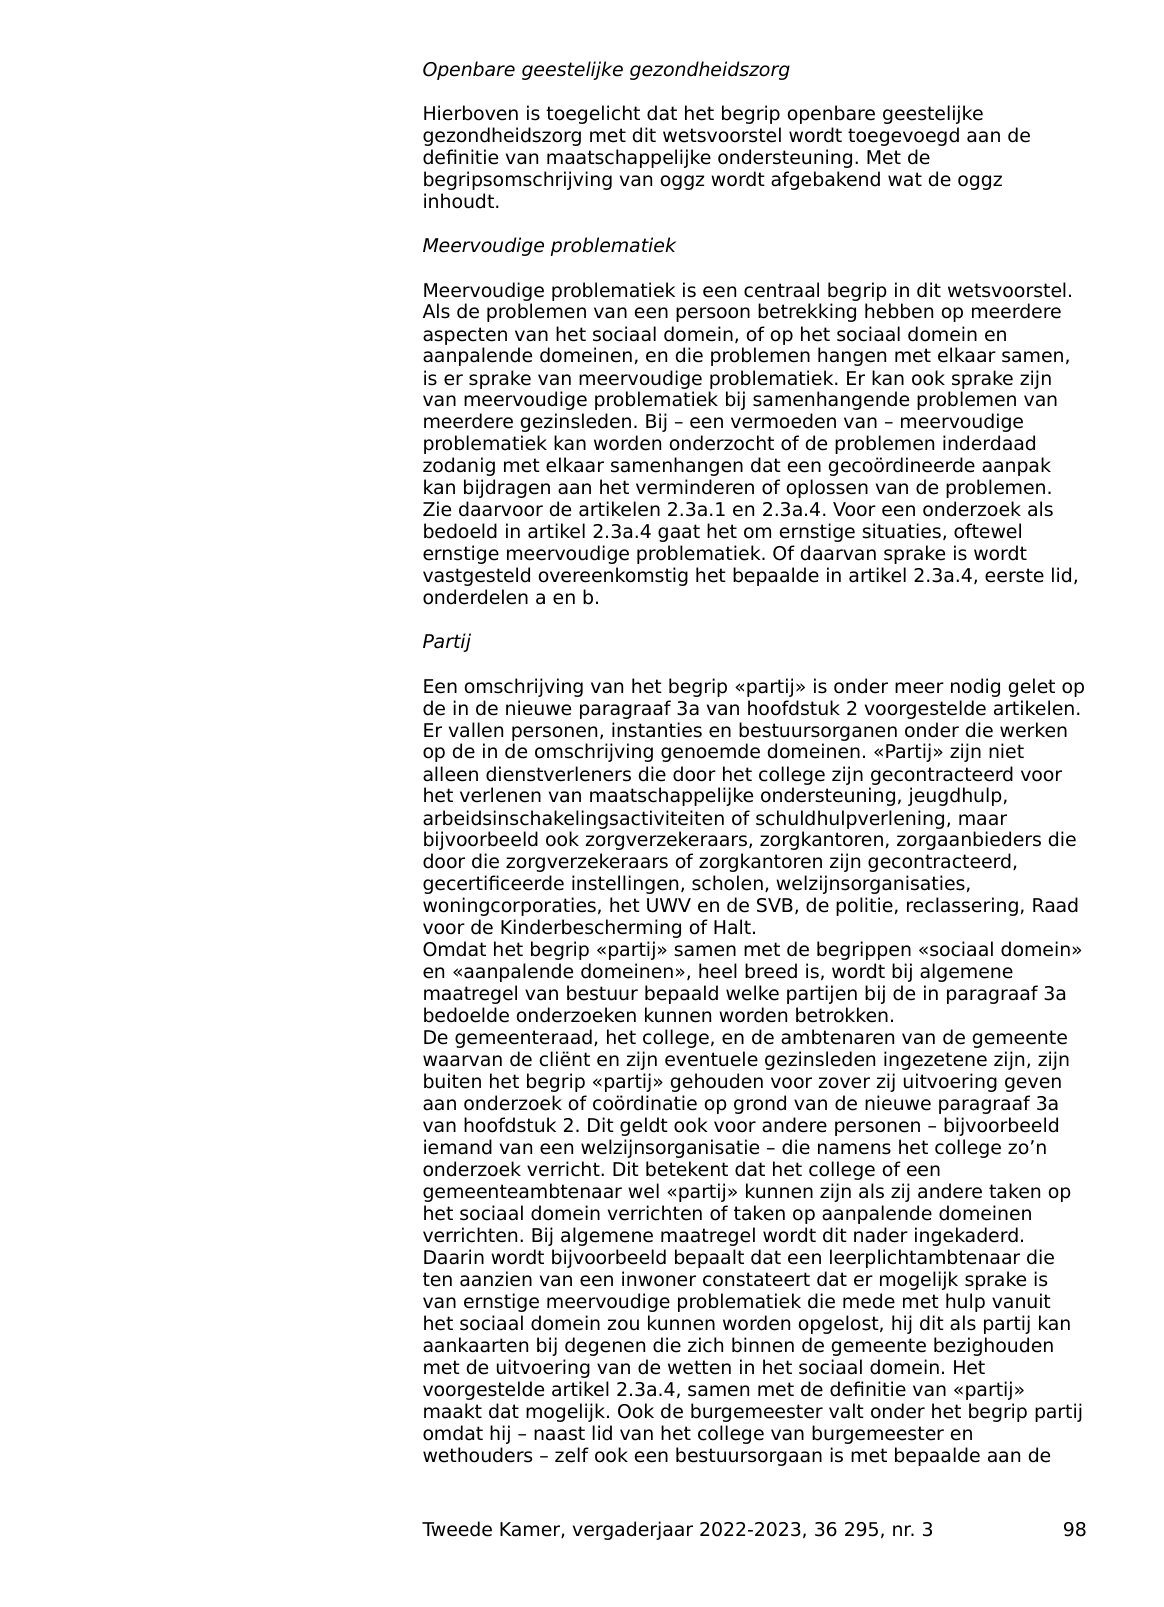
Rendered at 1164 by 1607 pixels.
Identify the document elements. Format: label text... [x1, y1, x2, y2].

subtitle Openbare geestelijke gezondheidszorg [422, 59, 1087, 81]
text Omdat het begrip «partij» samen met de begrippen «sociaal domein» en «aanpalende domeinen», heel breed is, wordt bij algemene maatregel van bestuur bepaald welke partijen bij de in paragraaf 3a bedoelde onderzoeken kunnen worden betrokken. [422, 939, 1087, 1027]
text Hierboven is toegelicht dat het begrip openbare geestelijke gezondheidszorg met dit wetsvoorstel wordt toegevoegd aan de definitie van maatschappelijke ondersteuning. Met de begripsomschrijving van oggz wordt afgebakend wat de oggz inhoudt. [422, 103, 1087, 213]
subtitle Partij [422, 631, 1087, 653]
text Meervoudige problematiek is een centraal begrip in dit wetsvoorstel. Als de problemen van een persoon betrekking hebben op meerdere aspecten van het sociaal domein, of op het sociaal domein en aanpalende domeinen, en die problemen hangen met elkaar samen, is er sprake van meervoudige problematiek. Er kan ook sprake zijn van meervoudige problematiek bij samenhangende problemen van meerdere gezinsleden. Bij – een vermoeden van – meervoudige problematiek kan worden onderzocht of de problemen inderdaad zodanig met elkaar samenhangen dat een gecoördineerde aanpak kan bijdragen aan het verminderen of oplossen van de problemen. Zie daarvoor de artikelen 2.3a.1 en 2.3a.4. Voor een onderzoek als bedoeld in artikel 2.3a.4 gaat het om ernstige situaties, oftewel ernstige meervoudige problematiek. Of daarvan sprake is wordt vastgesteld overeenkomstig het bepaalde in artikel 2.3a.4, eerste lid, onderdelen a en b. [422, 279, 1087, 609]
text Een omschrijving van het begrip «partij» is onder meer nodig gelet op de in de nieuwe paragraaf 3a van hoofdstuk 2 voorgestelde artikelen. Er vallen personen, instanties en bestuursorganen onder die werken op de in de omschrijving genoemde domeinen. «Partij» zijn niet alleen dienstverleners die door het college zijn gecontracteerd voor het verlenen van maatschappelijke ondersteuning, jeugdhulp, arbeidsinschakelingsactiviteiten of schuldhulpverlening, maar bijvoorbeeld ook zorgverzekeraars, zorgkantoren, zorgaanbieders die door die zorgverzekeraars of zorgkantoren zijn gecontracteerd, gecertificeerde instellingen, scholen, welzijnsorganisaties, woningcorporaties, het UWV en de SVB, de politie, reclassering, Raad voor de Kinderbescherming of Halt. [422, 676, 1087, 939]
subtitle Meervoudige problematiek [422, 235, 1087, 257]
text De gemeenteraad, het college, en de ambtenaren van de gemeente waarvan de cliënt en zijn eventuele gezinsleden ingezetene zijn, zijn buiten het begrip «partij» gehouden voor zover zij uitvoering geven aan onderzoek of coördinatie op grond van de nieuwe paragraaf 3a van hoofdstuk 2. Dit geldt ook voor andere personen – bijvoorbeeld iemand van een welzijnsorganisatie – die namens het college zo’n onderzoek verricht. Dit betekent dat het college of een gemeenteambtenaar wel «partij» kunnen zijn als zij andere taken op het sociaal domein verrichten of taken op aanpalende domeinen verrichten. Bij algemene maatregel wordt dit nader ingekaderd. Daarin wordt bijvoorbeeld bepaalt dat een leerplichtambtenaar die ten aanzien van een inwoner constateert dat er mogelijk sprake is van ernstige meervoudige problematiek die mede met hulp vanuit het sociaal domein zou kunnen worden opgelost, hij dit als partij kan aankaarten bij degenen die zich binnen de gemeente bezighouden met de uitvoering van de wetten in het sociaal domein. Het voorgestelde artikel 2.3a.4, samen met de definitie van «partij» maakt dat mogelijk. Ook de burgemeester valt onder het begrip partij omdat hij – naast lid van het college van burgemeester en wethouders – zelf ook een bestuursorgaan is met bepaalde aan de [422, 1027, 1087, 1467]
